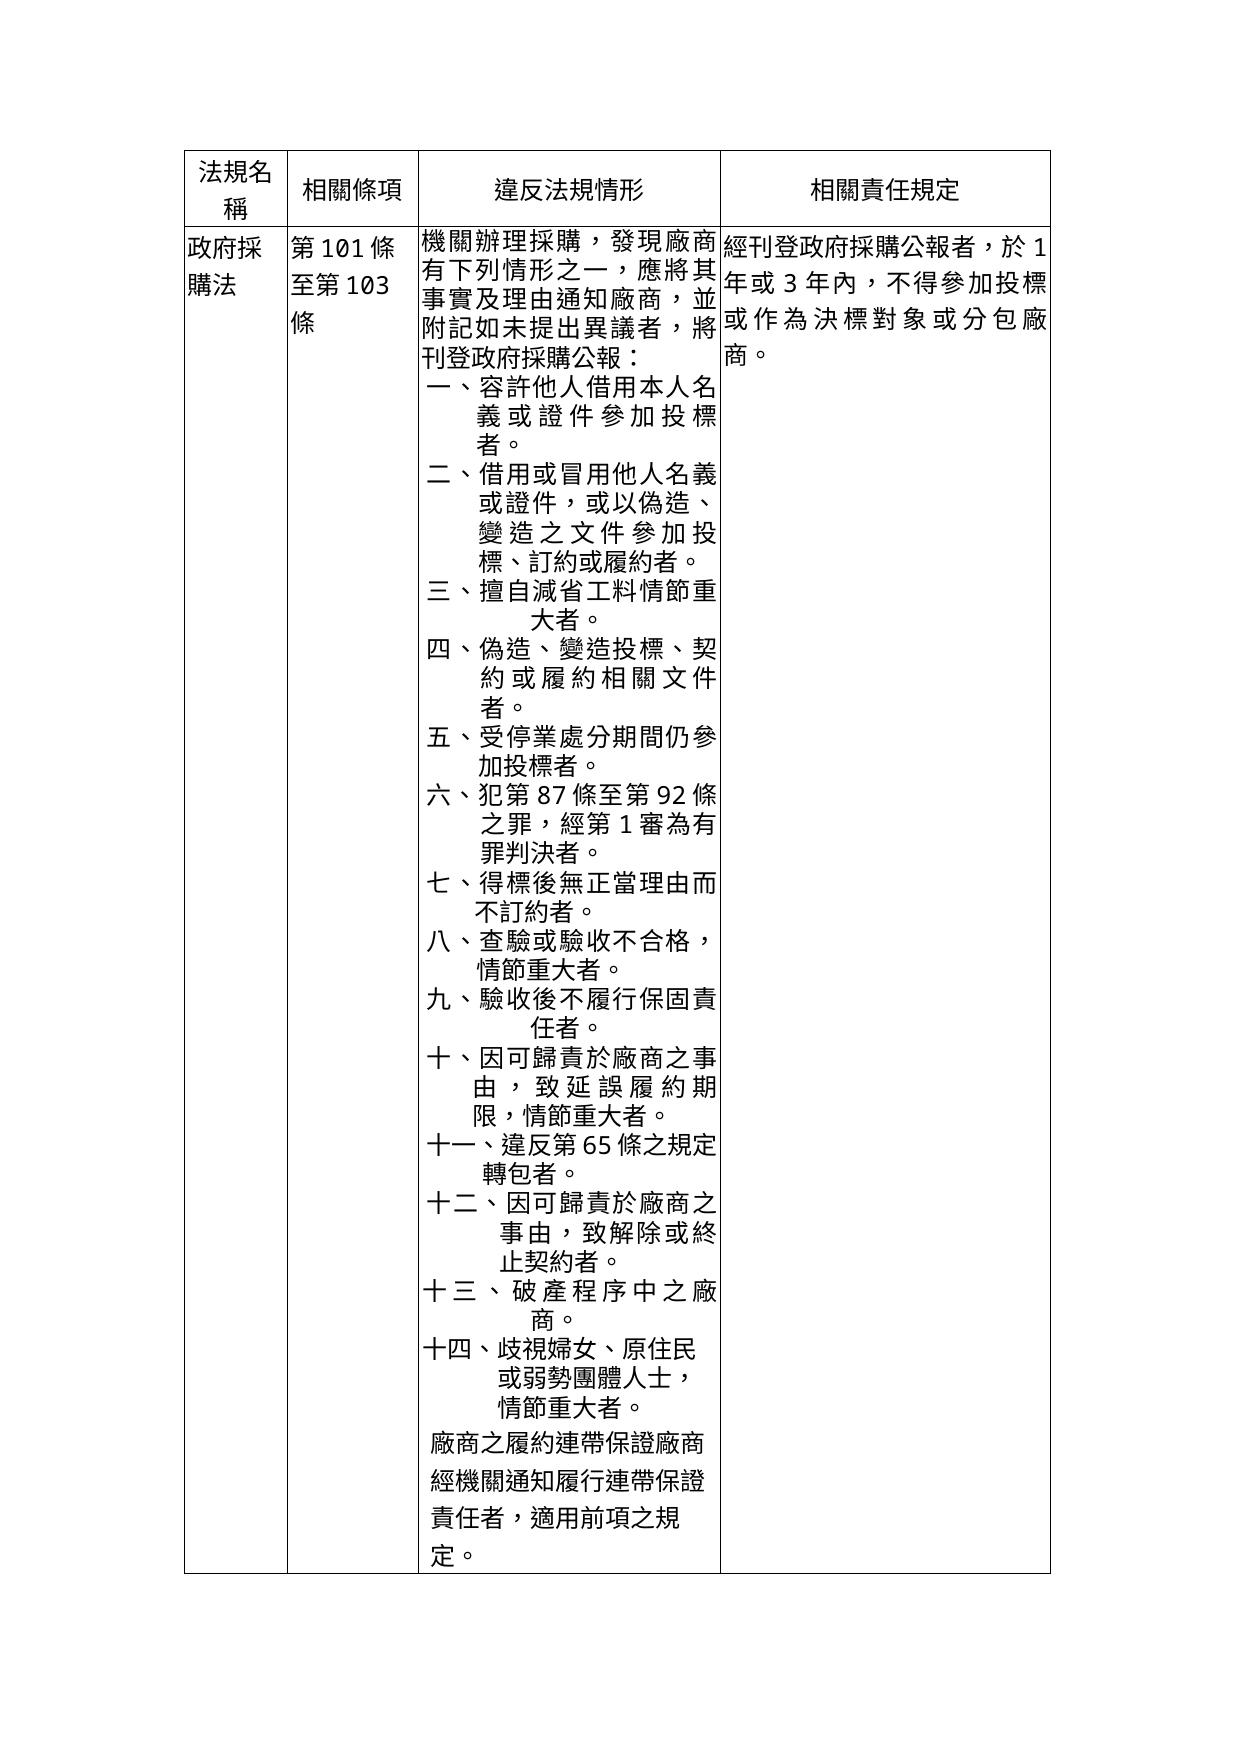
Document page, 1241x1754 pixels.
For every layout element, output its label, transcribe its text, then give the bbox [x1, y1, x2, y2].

table_cell 政府採購法 [185, 227, 287, 1573]
table_cell 機關辦理採購，發現廠商有下列情形之一，應將其事實及理由通知廠商，並附記如未提出異議者，將刊登政府採購公報： 一、容許他人借用本人名義或證件參加投標者。 二、借用或冒用他人名義或證件，或以偽造、變造之文件參加投標、訂約或履約者。 三、擅自減省工料情節重大者。 四、偽造、變造投標、契約或履約相關文件者。 五、受停業處分期間仍參加投標者。 六、犯第87條至第92條之罪，經第1審為有罪判決者。 七、得標後無正當理由而不訂約者。 八、查驗或驗收不合格，情節重大者。 九、驗收後不履行保固責任者。 十、因可歸責於廠商之事由，致延誤履約期限，情節重大者。 十一、違反第65條之規定轉包者。 十二、因可歸責於廠商之事由，致解除或終止契約者。 十三、破產程序中之廠商。 十四、歧視婦女、原住民或弱勢團體人士，情節重大者。 廠商之履約連帶保證廠商經機關通知履行連帶保證責任者，適用前項之規定。 [419, 227, 720, 1573]
table_header 相關條項 [288, 151, 418, 226]
table_cell 經刊登政府採購公報者，於1年或3年內，不得參加投標或作為決標對象或分包廠商。 [721, 227, 1050, 1573]
table_header 違反法規情形 [419, 151, 720, 226]
table_cell 第101條至第103條 [288, 227, 418, 1573]
table_header 法規名稱 [185, 151, 287, 226]
table_header 相關責任規定 [721, 151, 1050, 226]
